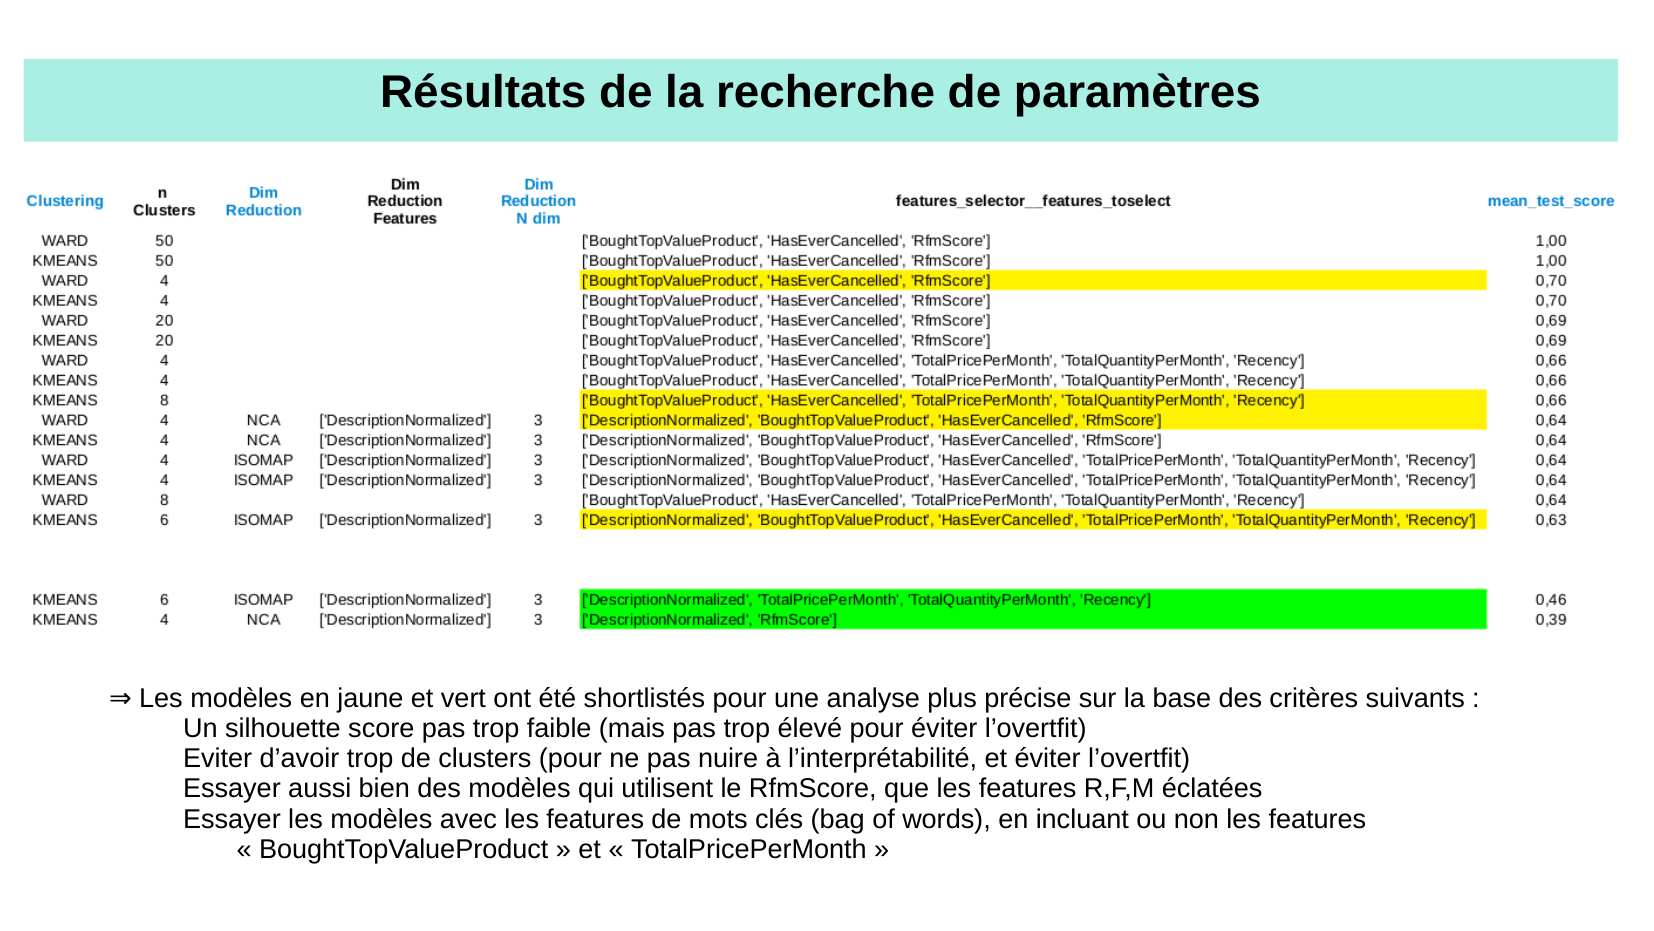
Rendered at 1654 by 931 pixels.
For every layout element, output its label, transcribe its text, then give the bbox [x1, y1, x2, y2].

text_box ⇒ Les modèles en jaune et vert ont été shortlistés pour une analyse plus précise sur la base des critères suivants : Un silhouette score pas trop faible (mais pas trop élevé pour éviter l’overtfit) Eviter d’avoir trop de clusters (pour ne pas nuire à l’interprétabilité, et éviter l’overtfit) Essayer aussi bien des modèles qui utilisent le RfmScore, que les features R,F,M éclatées Essayer les modèles avec les features de mots clés (bag of words), en incluant ou non les features « BoughtTopValueProduct » et « TotalPricePerMonth » [94, 675, 1494, 931]
picture [23, 165, 1619, 633]
text_box Résultats de la recherche de paramètres [23, 59, 1619, 142]
